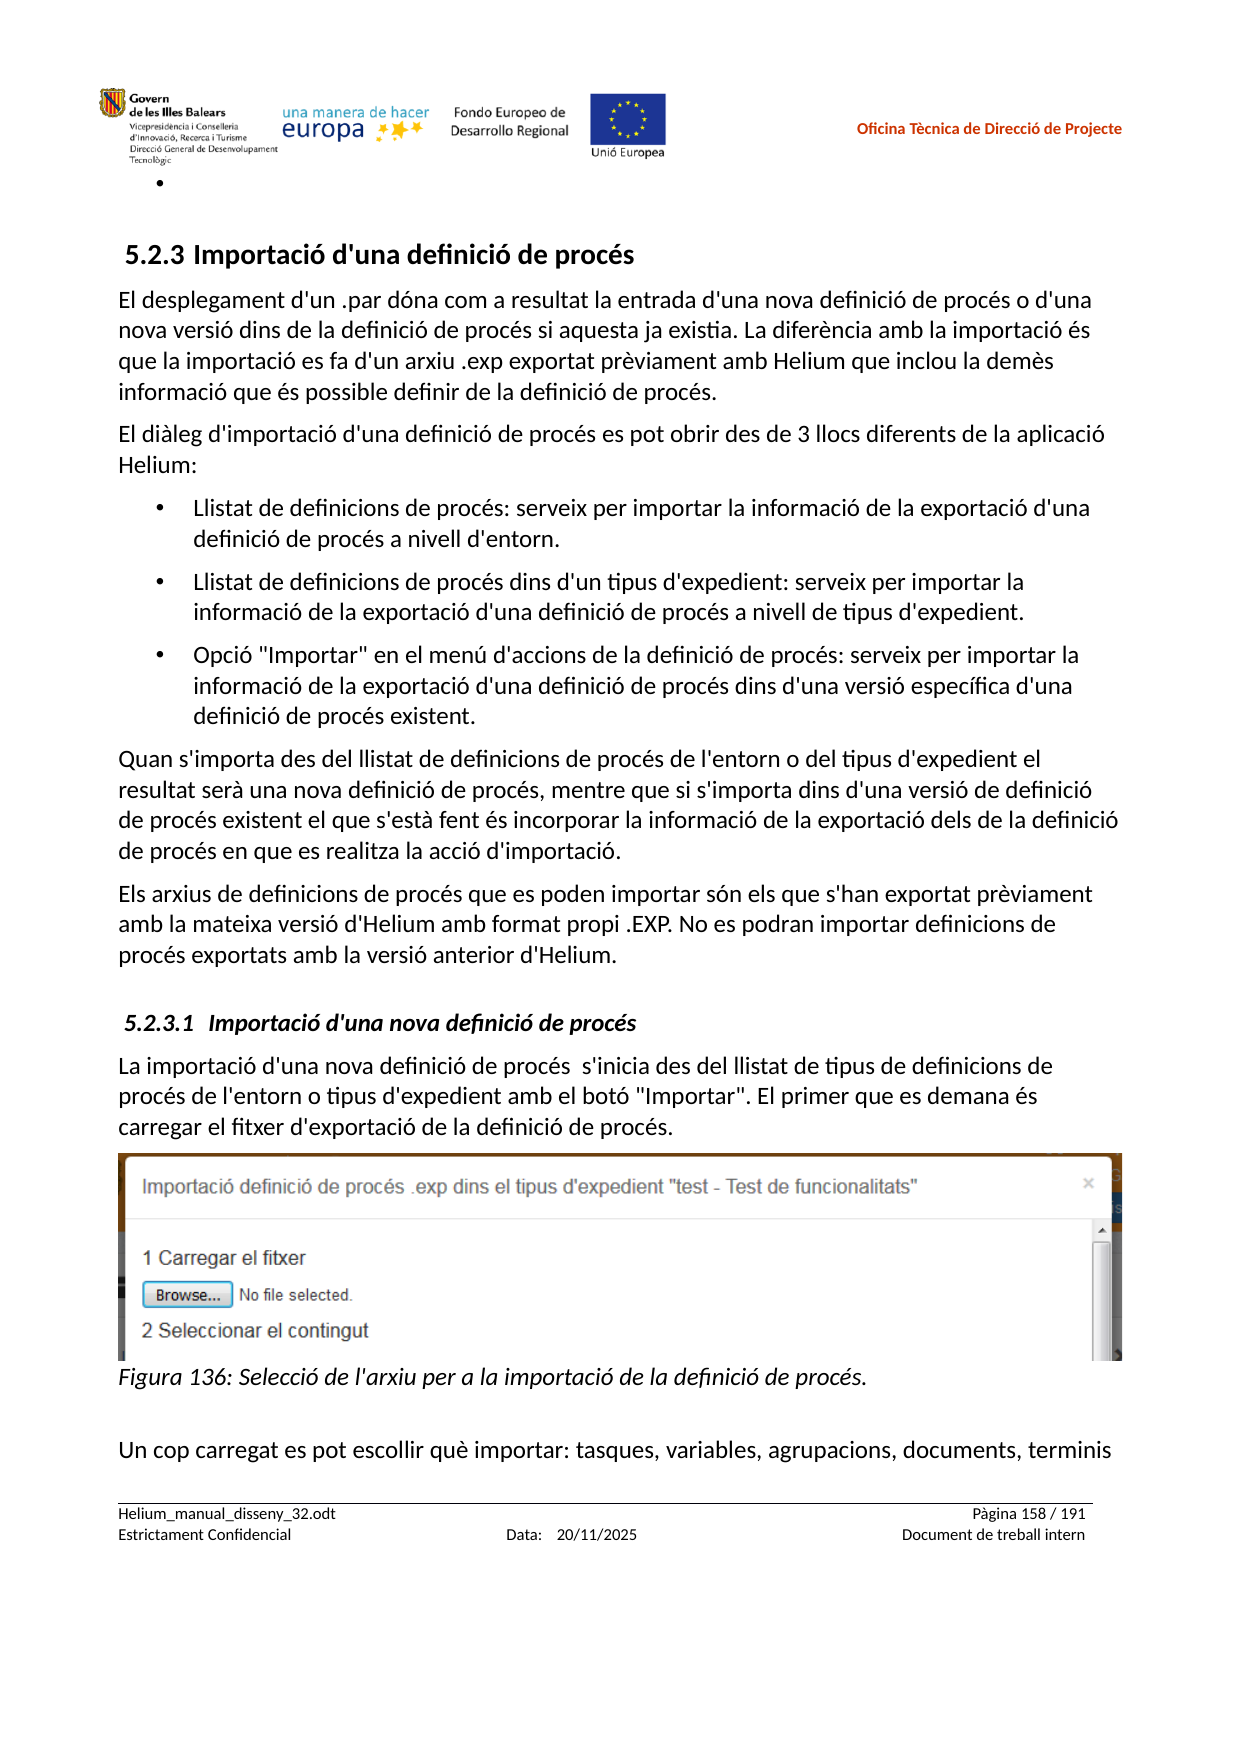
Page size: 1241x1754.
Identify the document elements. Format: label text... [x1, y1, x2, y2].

subtitle Importació d'una definició de procés [118, 236, 1122, 272]
list Llistat de definicions de procés: serveix per importar la informació de la exportació d'una definició de procés a nivell d'entorn. [156, 492, 1122, 553]
text El desplegament d'un .par dóna com a resultat la entrada d'una nova definició de procés o d'una nova versió dins de la definició de procés si aquesta ja existia. La diferència amb la importació és que la importació es fa d'un arxiu .exp exportat prèviament amb Helium que inclou la demès informació que és possible definir de la definició de procés. [118, 284, 1122, 406]
subtitle Importació d'una nova definició de procés [118, 1007, 1122, 1037]
text El diàleg d'importació d'una definició de procés es pot obrir des de 3 llocs diferents de la aplicació Helium: [118, 419, 1122, 480]
picture [99, 87, 668, 166]
text La importació d'una nova definició de procés s'inicia des del llistat de tipus de definicions de procés de l'entorn o tipus d'expedient amb el botó "Importar". El primer que es demana és carregar el fitxer d'exportació de la definició de procés. [118, 1050, 1122, 1141]
list Opció "Importar" en el menú d'accions de la definició de procés: serveix per importar la informació de la exportació d'una definició de procés dins d'una versió específica d'una definició de procés existent. [156, 639, 1122, 731]
text Quan s'importa des del llistat de definicions de procés de l'entorn o del tipus d'expedient el resultat serà una nova definició de procés, mentre que si s'importa dins d'una versió de definició de procés existent el que s'està fent és incorporar la informació de la exportació dels de la definició de procés en que es realitza la acció d'importació. [118, 743, 1122, 865]
text Figura 136: Selecció de l'arxiu per a la importació de la definició de procés. [118, 1361, 1122, 1391]
picture [118, 1153, 1123, 1361]
text Un cop carregat es pot escollir què importar: tasques, variables, agrupacions, documents, terminis [118, 1434, 1122, 1465]
text Els arxius de definicions de procés que es poden importar són els que s'han exportat prèviament amb la mateixa versió d'Helium amb format propi .EXP. No es podran importar definicions de procés exportats amb la versió anterior d'Helium. [118, 878, 1122, 969]
list Llistat de definicions de procés dins d'un tipus d'expedient: serveix per importar la informació de la exportació d'una definició de procés a nivell de tipus d'expedient. [156, 566, 1122, 627]
